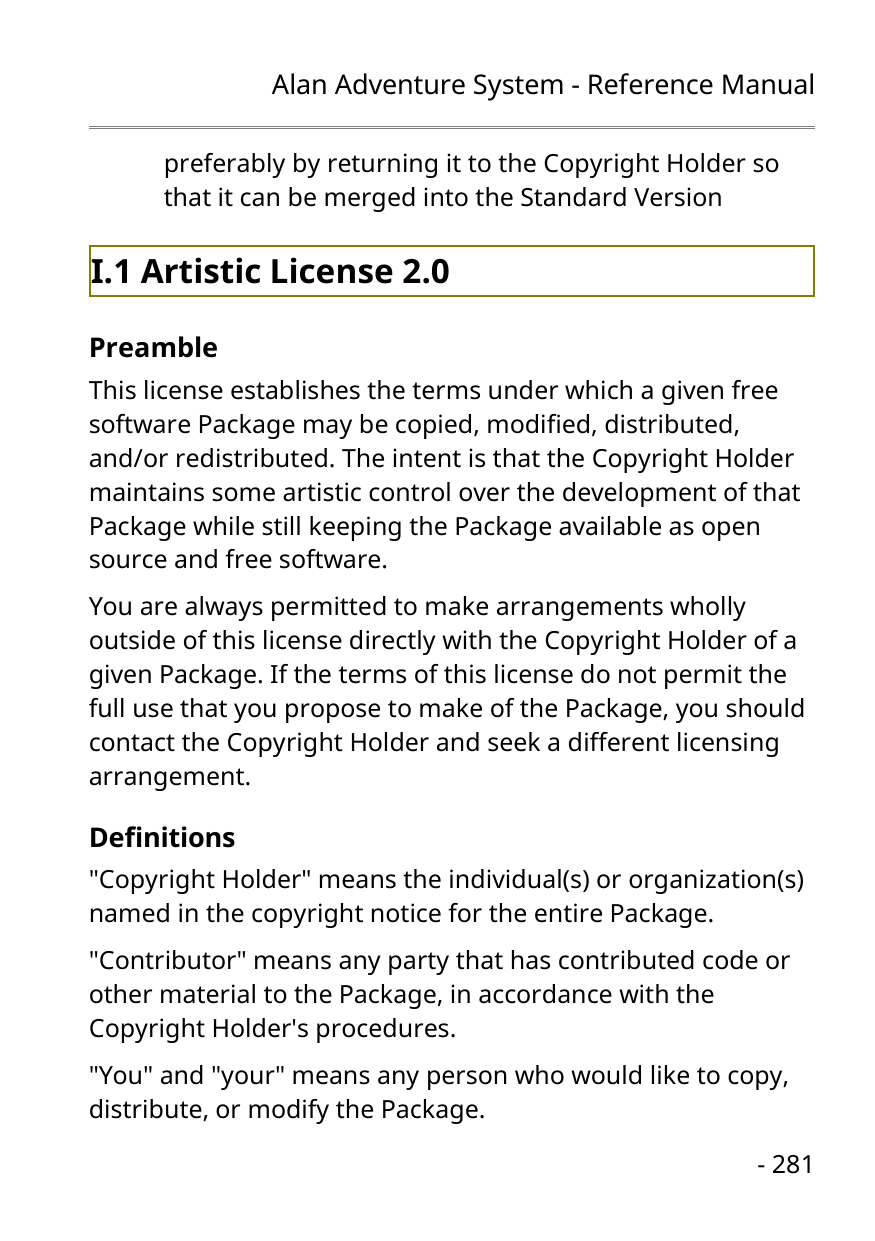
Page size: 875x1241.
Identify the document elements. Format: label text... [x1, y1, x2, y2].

text "Contributor" means any party that has contributed code or other material to the Package, in accordance with the Copyright Holder's procedures. [88, 943, 815, 1045]
text You are always permitted to make arrangements wholly outside of this license directly with the Copyright Holder of a given Package. If the terms of this license do not permit the full use that you propose to make of the Package, you should contact the Copyright Holder and seek a different licensing arrangement. [88, 589, 815, 793]
subtitle Preamble [88, 328, 815, 366]
text "Copyright Holder" means the individual(s) or organization(s) named in the copyright notice for the entire Package. [88, 862, 815, 930]
text "You" and "your" means any person who would like to copy, distribute, or modify the Package. [88, 1058, 815, 1126]
list preferably by returning it to the Copyright Holder so that it can be merged into the Standard Version [126, 146, 815, 213]
subtitle Definitions [88, 818, 815, 855]
subtitle Artistic License 2.0 [91, 247, 813, 295]
text This license establishes the terms under which a given free software Package may be copied, modified, distributed, and/or redistributed. The intent is that the Copyright Holder maintains some artistic control over the development of that Package while still keeping the Package available as open source and free software. [88, 373, 815, 576]
